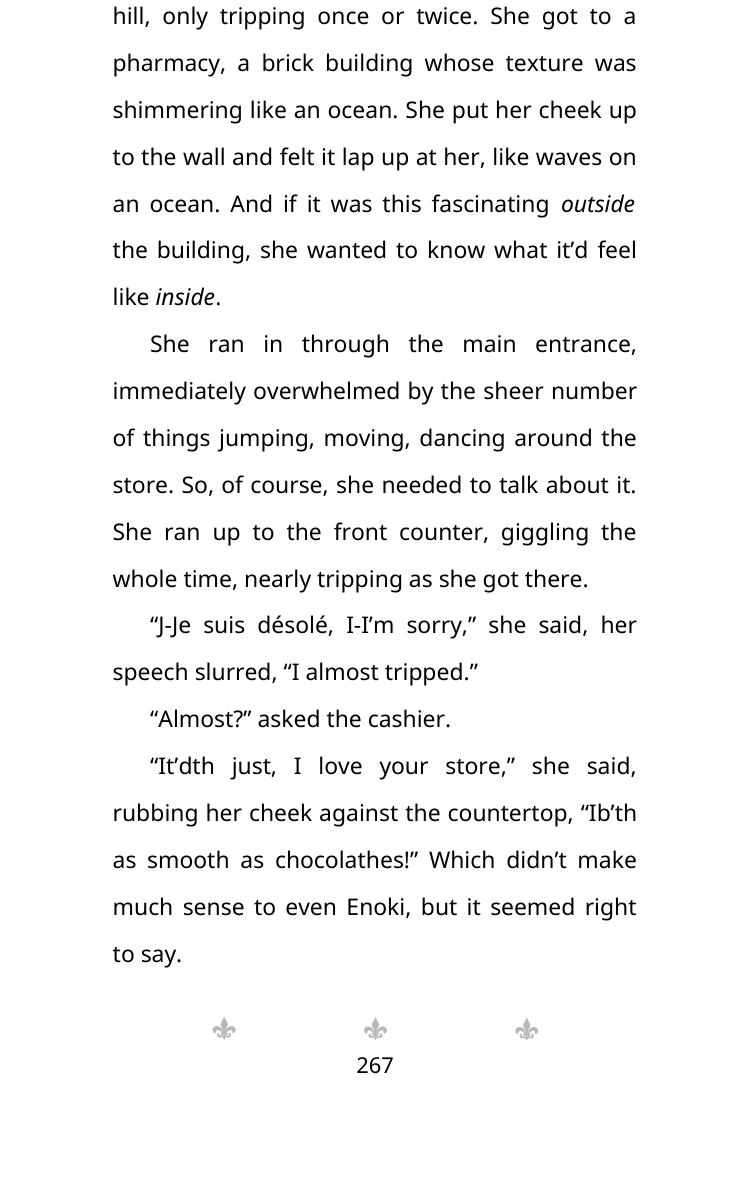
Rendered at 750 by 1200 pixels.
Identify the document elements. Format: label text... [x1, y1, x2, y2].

text hill, only tripping once or twice. She got to a pharmacy, a brick building whose texture was shimmering like an ocean. She put her cheek up to the wall and felt it lap up at her, like waves on an ocean. And if it was this fascinating outside the building, she wanted to know what it’d feel like inside. [112, 0, 637, 312]
text “It’dth just, I love your store,” she said, rubbing her cheek against the countertop, “Ib’th as smooth as chocolathes!” Which didn’t make much sense to even Enoki, but it seemed right to say. [112, 750, 637, 969]
text She ran in through the main entrance, immediately overwhelmed by the sheer number of things jumping, moving, dancing around the store. So, of course, she needed to talk about it. She ran up to the front counter, giggling the whole time, nearly tripping as she got there. [112, 328, 637, 594]
text “Almost?” asked the cashier. [112, 703, 637, 734]
text “J-Je suis désolé, I-I’m sorry,” she said, her speech slurred, “I almost tripped.” [112, 609, 637, 687]
